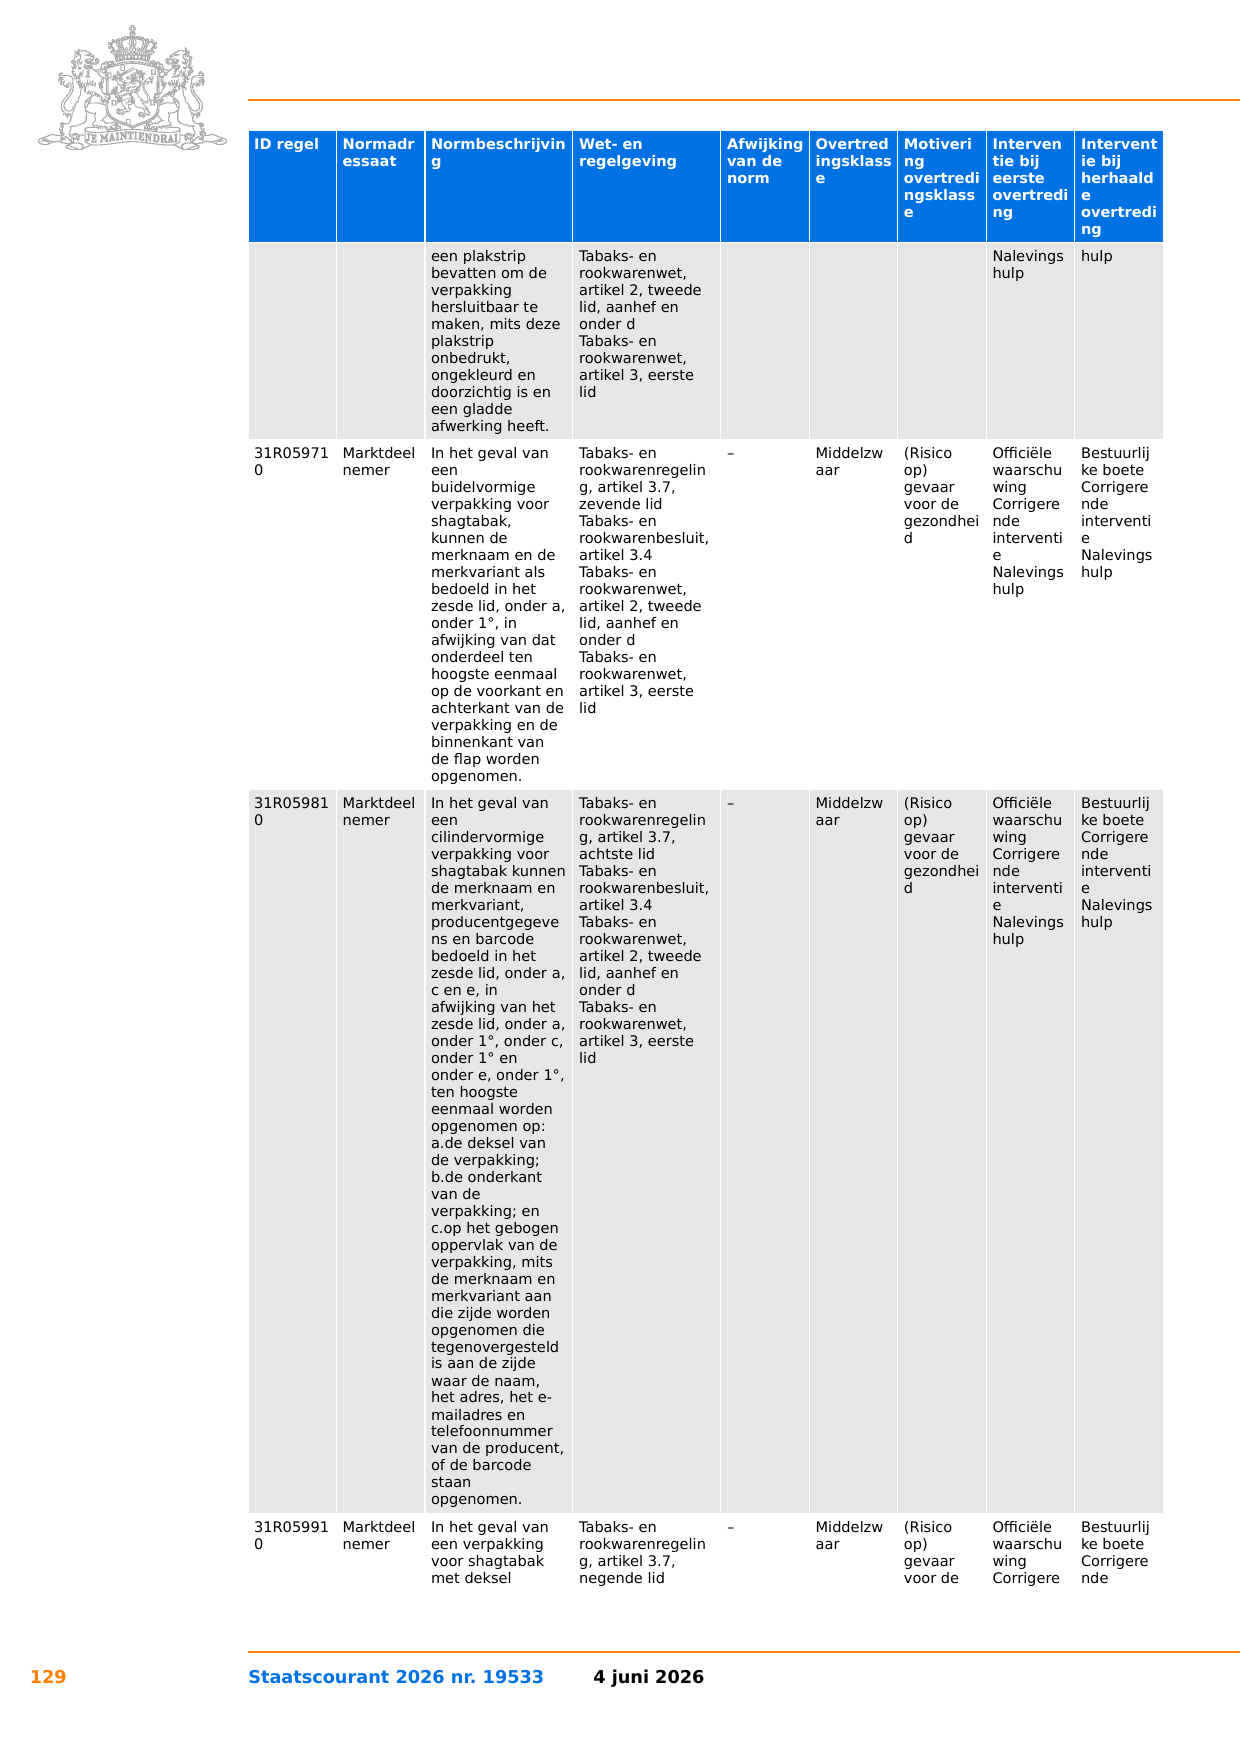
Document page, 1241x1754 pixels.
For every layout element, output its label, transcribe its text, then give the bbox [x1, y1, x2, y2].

table_header Overtredingsklasse [810, 131, 897, 242]
table_cell [898, 243, 986, 439]
table_cell Middelzwaar [810, 1514, 897, 1591]
table_cell Tabaks- en rookwarenregeling, artikel 3.7, achtste lid Tabaks- en rookwarenbesluit, artikel 3.4 Tabaks- en rookwarenwet, artikel 2, tweede lid, aanhef en onder d Tabaks- en rookwarenwet, artikel 3, eerste lid [573, 790, 720, 1513]
table_cell Officiële waarschuwing Corrigerende interventie Nalevingshulp [987, 440, 1074, 789]
table_cell een plakstrip bevatten om de verpakking hersluitbaar te maken, mits deze plakstrip onbedrukt, ongekleurd en doorzichtig is en een gladde afwerking heeft. [426, 243, 572, 439]
table_cell Tabaks- en rookwarenregeling, artikel 3.7, zevende lid Tabaks- en rookwarenbesluit, artikel 3.4 Tabaks- en rookwarenwet, artikel 2, tweede lid, aanhef en onder d Tabaks- en rookwarenwet, artikel 3, eerste lid [573, 440, 720, 789]
table_cell Nalevingshulp [987, 243, 1074, 439]
table_header Interventie bij herhaalde overtreding [1075, 131, 1163, 242]
table_cell 31R059710 [249, 440, 336, 789]
table_header Afwijking van de norm [721, 131, 809, 242]
table_cell (Risico op) gevaar voor de gezondheid [898, 440, 986, 789]
table_cell – [721, 790, 809, 1513]
table_cell Marktdeelnemer [337, 440, 424, 789]
table_cell Bestuurlijke boete Corrigerende [1075, 1514, 1163, 1591]
table_cell [721, 243, 809, 439]
table_cell In het geval van een buidelvormige verpakking voor shagtabak, kunnen de merknaam en de merkvariant als bedoeld in het zesde lid, onder a, onder 1°, in afwijking van dat onderdeel ten hoogste eenmaal op de voorkant en achterkant van de verpakking en de binnenkant van de flap worden opgenomen. [426, 440, 572, 789]
table_cell Officiële waarschuwing Corrigerende interventie Nalevingshulp [987, 790, 1074, 1513]
table_cell In het geval van een cilindervormige verpakking voor shagtabak kunnen de merknaam en merkvariant, producentgegevens en barcode bedoeld in het zesde lid, onder a, c en e, in afwijking van het zesde lid, onder a, onder 1°, onder c, onder 1° en onder e, onder 1°, ten hoogste eenmaal worden opgenomen op: a.de deksel van de verpakking; b.de onderkant van de verpakking; en c.op het gebogen oppervlak van de verpakking, mits de merknaam en merkvariant aan die zijde worden opgenomen die tegenovergesteld is aan de zijde waar de naam, het adres, het e-mailadres en telefoonnummer van de producent, of de barcode staan opgenomen. [426, 790, 572, 1513]
table_cell Middelzwaar [810, 790, 897, 1513]
table_header Normbeschrijving [426, 131, 572, 242]
picture [38, 25, 227, 150]
table_cell Marktdeelnemer [337, 1514, 424, 1591]
table_cell hulp [1075, 243, 1163, 439]
table_cell Bestuurlijke boete Corrigerende interventie Nalevingshulp [1075, 790, 1163, 1513]
table_cell [249, 243, 336, 439]
table_cell Bestuurlijke boete Corrigerende interventie Nalevingshulp [1075, 440, 1163, 789]
table_cell 31R059910 [249, 1514, 336, 1591]
table_header ID regel [249, 131, 336, 242]
table_cell Officiële waarschuwing Corrigere [987, 1514, 1074, 1591]
table_header Wet- en regelgeving [573, 131, 720, 242]
table_cell – [721, 440, 809, 789]
table_cell Marktdeelnemer [337, 790, 424, 1513]
table_header Motivering overtredingsklasse [898, 131, 986, 242]
table_cell [810, 243, 897, 439]
table_header Interventie bij eerste overtreding [987, 131, 1074, 242]
table_cell (Risico op) gevaar voor de [898, 1514, 986, 1591]
table_cell [337, 243, 424, 439]
table_cell Tabaks- en rookwarenregeling, artikel 3.7, negende lid [573, 1514, 720, 1591]
table_cell Middelzwaar [810, 440, 897, 789]
table_header Normadressaat [337, 131, 424, 242]
table_cell 31R059810 [249, 790, 336, 1513]
table_cell In het geval van een verpakking voor shagtabak met deksel [426, 1514, 572, 1591]
table_cell (Risico op) gevaar voor de gezondheid [898, 790, 986, 1513]
table_cell Tabaks- en rookwarenwet, artikel 2, tweede lid, aanhef en onder d Tabaks- en rookwarenwet, artikel 3, eerste lid [573, 243, 720, 439]
table_cell – [721, 1514, 809, 1591]
